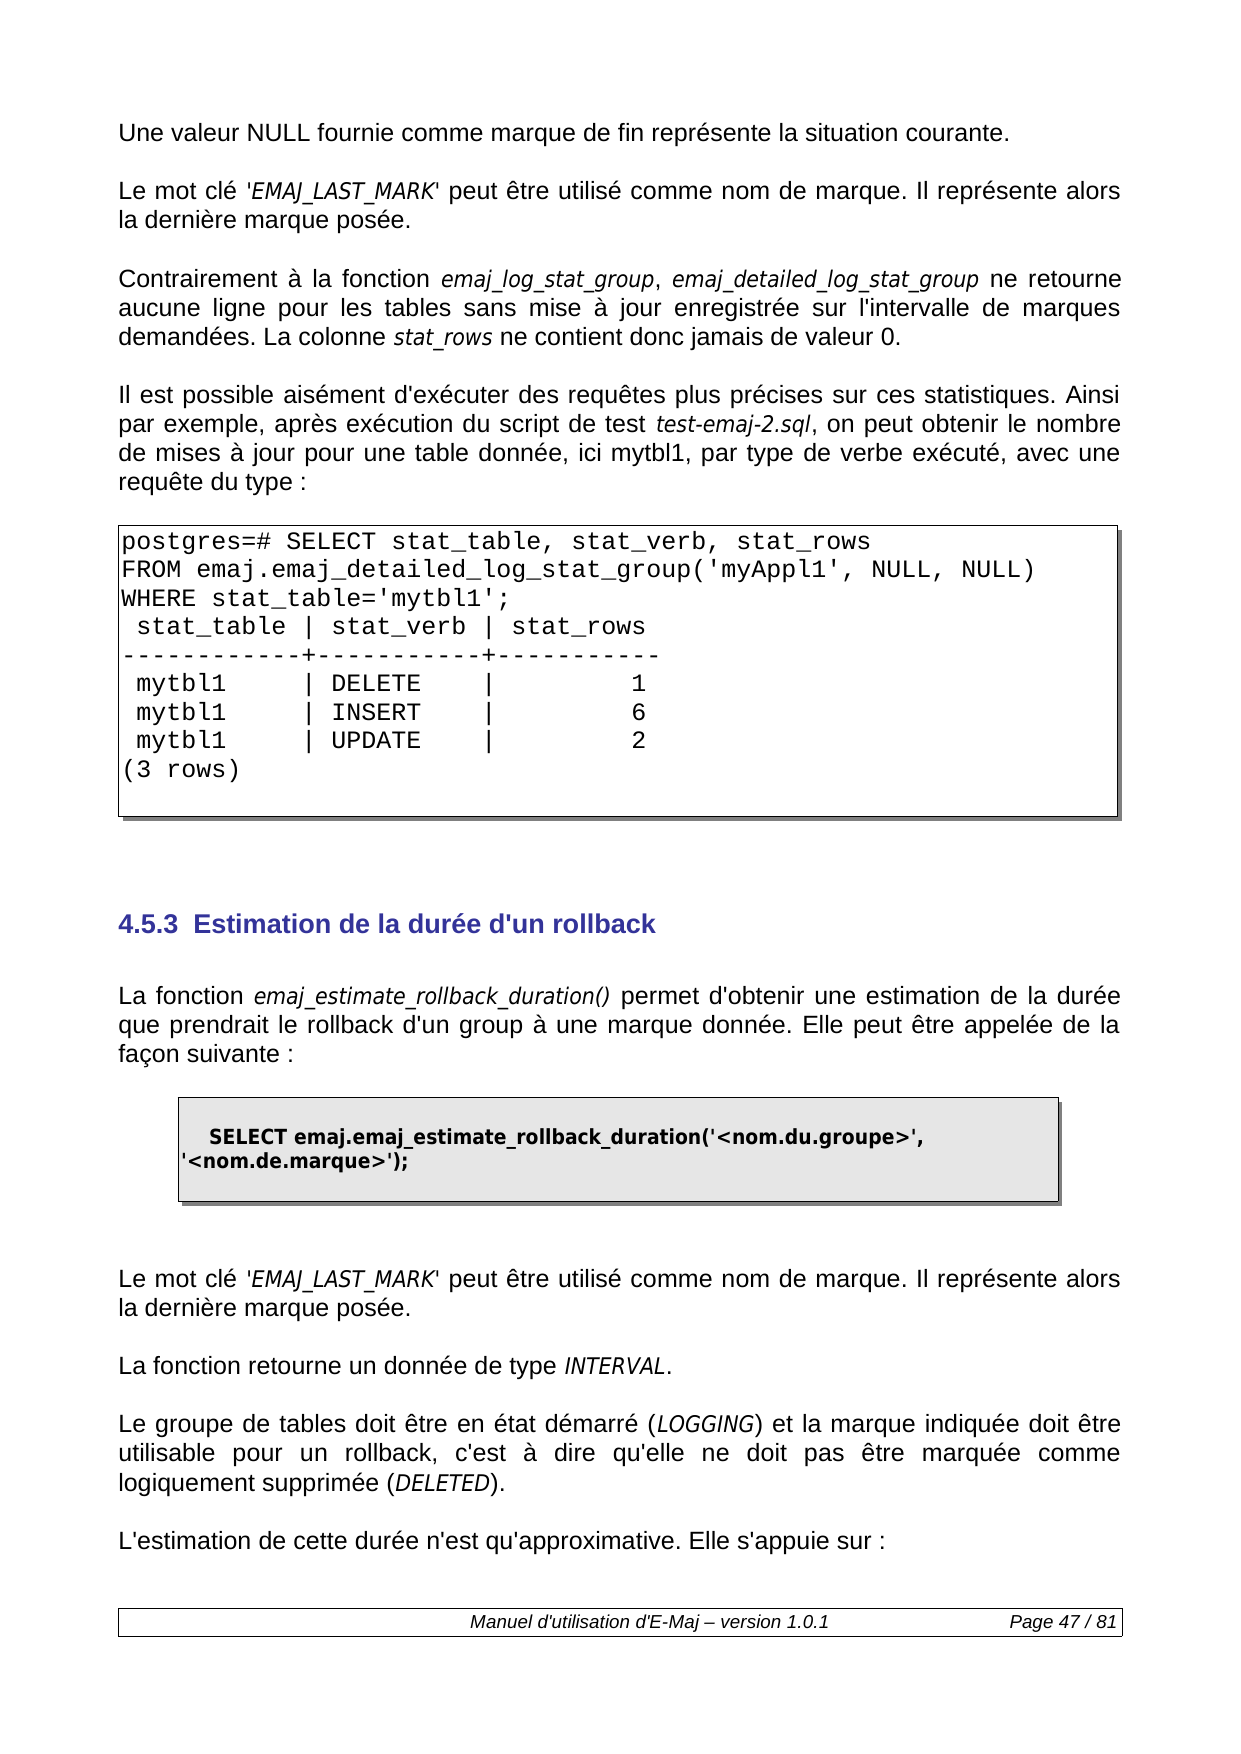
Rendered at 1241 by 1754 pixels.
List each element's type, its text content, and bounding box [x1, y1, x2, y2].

text Le mot clé 'EMAJ_LAST_MARK' peut être utilisé comme nom de marque. Il représente alors la dernière marque posée. [118, 176, 1122, 234]
text La fonction emaj_estimate_rollback_duration() permet d'obtenir une estimation de la durée que prendrait le rollback d'un group à une marque donnée. Elle peut être appelée de la façon suivante : [118, 981, 1122, 1068]
text mytbl1 | UPDATE | 2 [119, 725, 1117, 753]
text ------------+-----------+----------- [119, 639, 1117, 668]
text Contrairement à la fonction emaj_log_stat_group, emaj_detailed_log_stat_group ne retourne aucune ligne pour les tables sans mise à jour enregistrée sur l'intervalle de marques demandées. La colonne stat_rows ne contient donc jamais de valeur 0. [118, 263, 1122, 351]
text postgres=# SELECT stat_table, stat_verb, stat_rows [119, 526, 1117, 553]
text WHERE stat_table='mytbl1'; [119, 582, 1117, 611]
text Une valeur NULL fournie comme marque de fin représente la situation courante. [118, 118, 1122, 147]
text SELECT emaj.emaj_estimate_rollback_duration('<nom.du.groupe>', '<nom.de.marque>'); [179, 1122, 1058, 1171]
text La fonction retourne un donnée de type INTERVAL. [118, 1351, 1122, 1380]
text (3 rows) [119, 753, 1117, 785]
text Le groupe de tables doit être en état démarré (LOGGING) et la marque indiquée doit être utilisable pour un rollback, c'est à dire qu'elle ne doit pas être marquée comme logiquement supprimée (DELETED). [118, 1409, 1122, 1496]
text mytbl1 | DELETE | 1 [119, 668, 1117, 696]
text stat_table | stat_verb | stat_rows [119, 611, 1117, 639]
text Il est possible aisément d'exécuter des requêtes plus précises sur ces statistiques. Ainsi par exemple, après exécution du script de test test-emaj-2.sql, on peut obtenir le nombre de mises à jour pour une table donnée, ici mytbl1, par type de verbe exécuté, avec une requête du type : [118, 380, 1122, 496]
text mytbl1 | INSERT | 6 [119, 696, 1117, 725]
subtitle Estimation de la durée d'un rollback [118, 908, 1122, 939]
text Le mot clé 'EMAJ_LAST_MARK' peut être utilisé comme nom de marque. Il représente alors la dernière marque posée. [118, 1264, 1122, 1322]
text L'estimation de cette durée n'est qu'approximative. Elle s'appuie sur : [118, 1526, 1122, 1554]
text FROM emaj.emaj_detailed_log_stat_group('myAppl1', NULL, NULL) [119, 553, 1117, 582]
